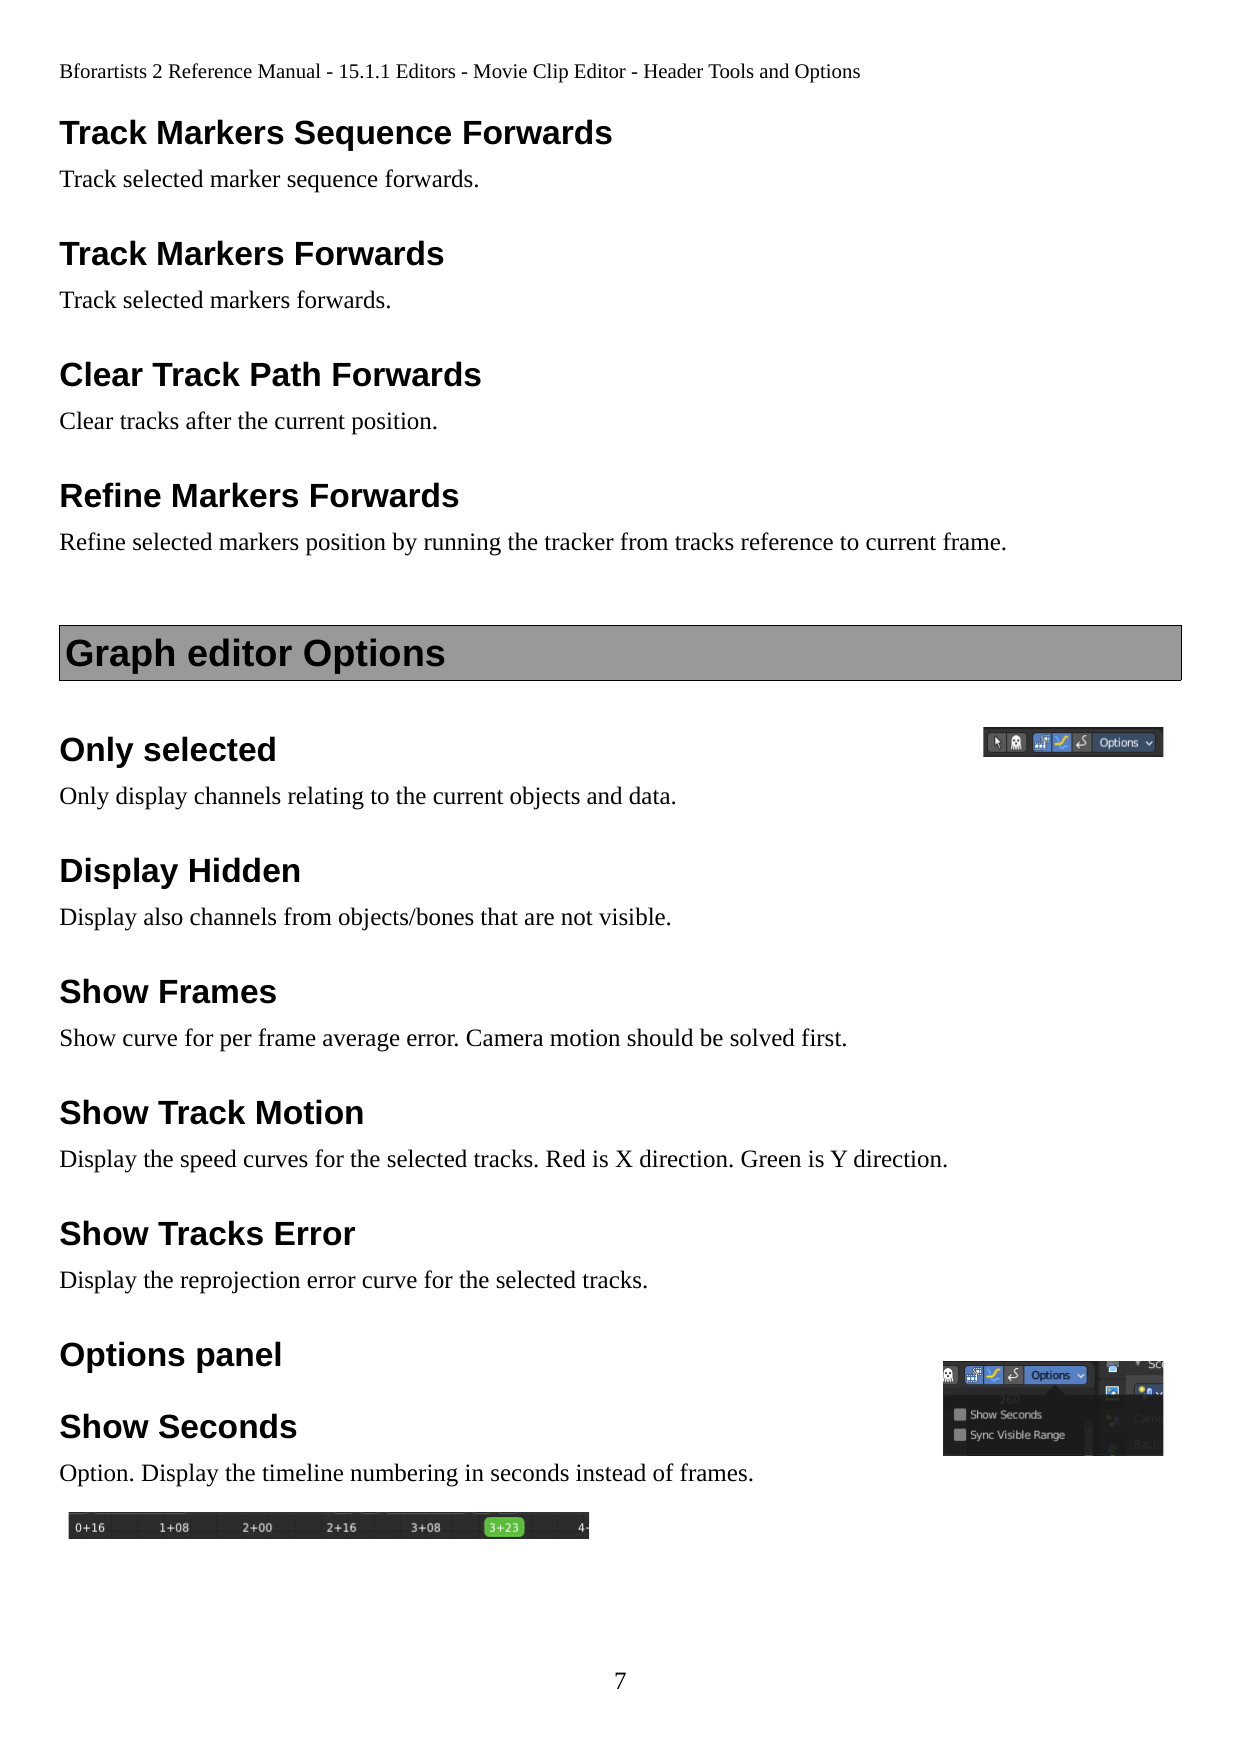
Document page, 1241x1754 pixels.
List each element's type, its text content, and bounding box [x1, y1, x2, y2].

picture [983, 727, 1164, 757]
subtitle Track Markers Forwards [59, 234, 1181, 272]
text Track selected markers forwards. [59, 285, 1181, 313]
text Only display channels relating to the current objects and data. [59, 781, 1181, 810]
text Display the speed curves for the selected tracks. Red is X direction. Green is Y direction. [59, 1144, 1181, 1173]
text Show curve for per frame average error. Camera motion should be solved first. [59, 1023, 1181, 1052]
picture [68, 1512, 590, 1539]
subtitle Options panel [59, 1335, 1181, 1374]
text Refine selected markers position by running the tracker from tracks reference to current frame. [59, 527, 1181, 556]
subtitle Clear Track Path Forwards [59, 355, 1181, 393]
text Option. Display the timeline numbering in seconds instead of frames. [59, 1458, 1181, 1487]
text Display also channels from objects/bones that are not visible. [59, 902, 1181, 931]
text Display the reprojection error curve for the selected tracks. [59, 1265, 1181, 1294]
subtitle Show Frames [59, 972, 1181, 1011]
subtitle Refine Markers Forwards [59, 476, 1181, 514]
subtitle Only selected [59, 730, 1181, 768]
subtitle Show Seconds [59, 1407, 943, 1446]
table_header Graph editor Options [60, 626, 1181, 680]
subtitle Track Markers Sequence Forwards [59, 113, 1181, 151]
subtitle [1164, 1407, 1181, 1446]
subtitle Show Track Motion [59, 1093, 1181, 1132]
text Clear tracks after the current position. [59, 406, 1181, 434]
subtitle Display Hidden [59, 851, 1181, 889]
subtitle Show Tracks Error [59, 1214, 1181, 1253]
text Track selected marker sequence forwards. [59, 164, 1181, 192]
picture [943, 1361, 1164, 1456]
